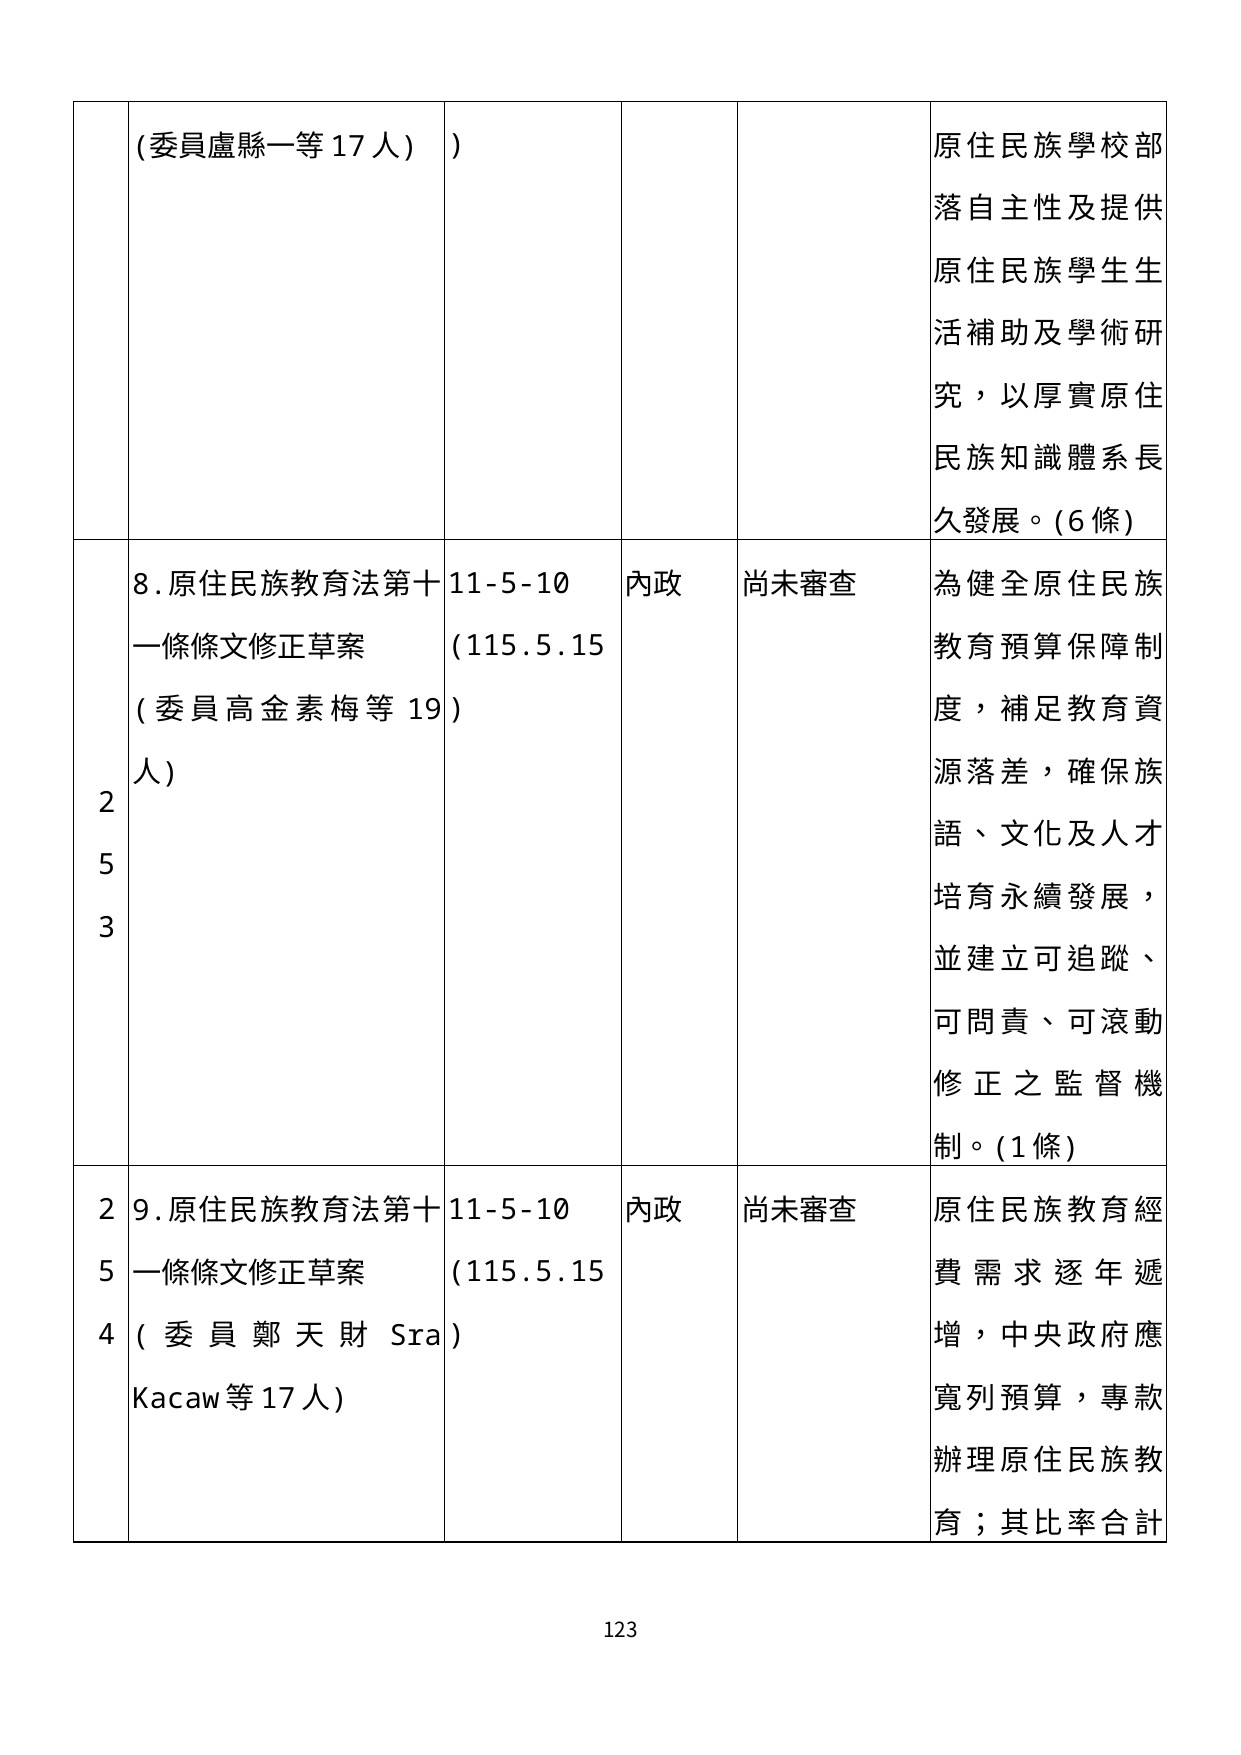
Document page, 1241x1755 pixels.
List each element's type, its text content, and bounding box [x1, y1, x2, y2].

table_cell 內政 [622, 540, 737, 1165]
table_cell [622, 102, 737, 539]
table_cell 尚未審查 [738, 540, 930, 1165]
table_cell [738, 102, 930, 539]
table_cell (委員盧縣一等17人) [129, 102, 444, 539]
table_cell 11-5-10 (115.5.15) [445, 540, 621, 1165]
table_cell 內政 [622, 1166, 737, 1541]
table_cell ) [445, 102, 621, 539]
table_cell 9.原住民族教育法第十一條條文修正草案 (委員鄭天財Sra Kacaw等17人) [129, 1166, 444, 1541]
table_cell [74, 102, 128, 539]
table_cell [74, 540, 128, 1165]
table_cell 原住民族教育經費需求逐年遞增，中央政府應寬列預算，專款辦理原住民族教育；其比率合計 [931, 1166, 1166, 1541]
table_cell [74, 1166, 128, 1541]
table_cell 尚未審查 [738, 1166, 930, 1541]
table_cell 8.原住民族教育法第十一條條文修正草案 (委員高金素梅等19人) [129, 540, 444, 1165]
table_cell 為健全原住民族教育預算保障制度，補足教育資源落差，確保族語、文化及人才培育永續發展，並建立可追蹤、可問責、可滾動修正之監督機制。(1條) [931, 540, 1166, 1165]
table_cell 原住民族學校部落自主性及提供原住民族學生生活補助及學術研究，以厚實原住民族知識體系長久發展。(6條) [931, 102, 1166, 539]
table_cell 11-5-10 (115.5.15) [445, 1166, 621, 1541]
